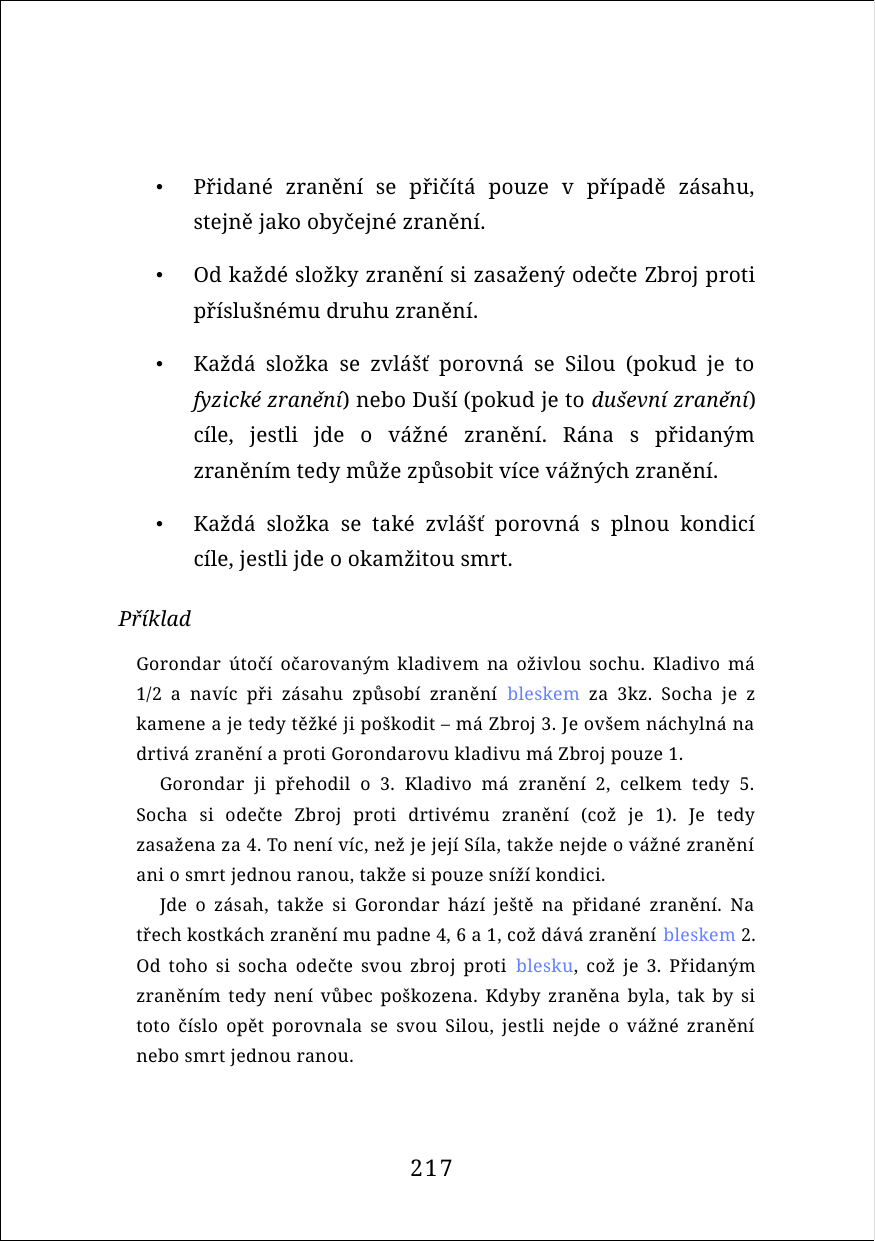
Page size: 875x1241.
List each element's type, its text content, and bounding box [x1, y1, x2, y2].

list Každá složka se zvlášť porovná se Silou (pokud je to fyzické zranění) nebo Duší (pokud je to duševní zranění) cíle, jestli jde o vážné zranění. Rána s přidaným zraněním tedy může způsobit více vážných zranění. [156, 349, 756, 484]
list Přidané zranění se přičítá pouze v případě zásahu, stejně jako obyčejné zranění. [156, 172, 756, 236]
text Příklad [118, 604, 756, 632]
list Každá složka se také zvlášť porovná s plnou kondicí cíle, jestli jde o okamžitou smrt. [156, 509, 756, 573]
text Gorondar útočí očarovaným kladivem na oživlou sochu. Kladivo má 1/2 a navíc při zásahu způsobí zranění bleskem za 3kz. Socha je z kamene a je tedy těžké ji poškodit – má Zbroj 3. Je ovšem náchylná na drtivá zranění a proti Gorondarovu kladivu má Zbroj pouze 1. Gorondar ji přehodil o 3. Kladivo má zranění 2, celkem tedy 5. Socha si odečte Zbroj proti drtivému zranění (což je 1). Je tedy zasažena za 4. To není víc, než je její Síla, takže nejde o vážné zranění ani o smrt jednou ranou, takže si pouze sníží kondici. Jde o zásah, takže si Gorondar hází ještě na přidané zranění. Na třech kostkách zranění mu padne 4, 6 a 1, což dává zranění bleskem 2. Od toho si socha odečte svou zbroj proti blesku, což je 3. Přidaným zraněním tedy není vůbec poškozena. Kdyby zraněna byla, tak by si toto číslo opět porovnala se svou Silou, jestli nejde o vážné zranění nebo smrt jednou ranou. [136, 651, 756, 1068]
list Od každé složky zranění si zasažený odečte Zbroj proti příslušnému druhu zranění. [156, 261, 756, 324]
